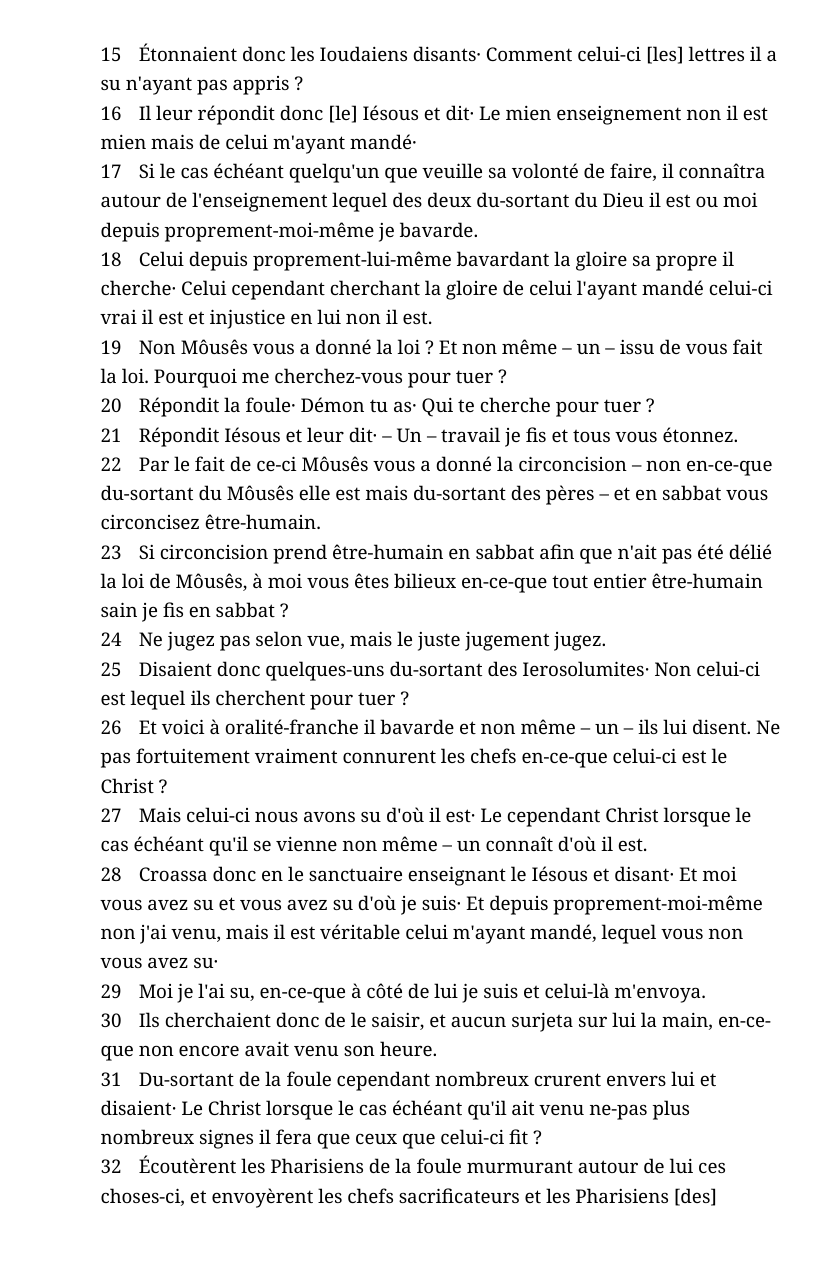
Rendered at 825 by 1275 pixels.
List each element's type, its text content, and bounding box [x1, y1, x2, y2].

text 15 Étonnaient donc les Ioudaiens disants· Comment celui-ci [les] lettres il a su n'ayant pas appris ? 16 Il leur répondit donc [le] Iésous et dit· Le mien enseignement non il est mien mais de celui m'ayant mandé· 17 Si le cas échéant quelqu'un que veuille sa volonté de faire, il connaîtra autour de l'enseignement lequel des deux du-sortant du Dieu il est ou moi depuis proprement-moi-même je bavarde. 18 Celui depuis proprement-lui-même bavardant la gloire sa propre il cherche· Celui cependant cherchant la gloire de celui l'ayant mandé celui-ci vrai il est et injustice en lui non il est. 19 Non Môusês vous a donné la loi ? Et non même – un – issu de vous fait la loi. Pourquoi me cherchez-vous pour tuer ? 20 Répondit la foule· Démon tu as· Qui te cherche pour tuer ? 21 Répondit Iésous et leur dit· – Un – travail je fis et tous vous étonnez. 22 Par le fait de ce-ci Môusês vous a donné la circoncision – non en-ce-que du-sortant du Môusês elle est mais du-sortant des pères – et en sabbat vous circoncisez être-humain. 23 Si circoncision prend être-humain en sabbat afin que n'ait pas été délié la loi de Môusês, à moi vous êtes bilieux en-ce-que tout entier être-humain sain je fis en sabbat ? 24 Ne jugez pas selon vue, mais le juste jugement jugez. 25 Disaient donc quelques-uns du-sortant des Ierosolumites· Non celui-ci est lequel ils cherchent pour tuer ? 26 Et voici à oralité-franche il bavarde et non même – un – ils lui disent. Ne pas fortuitement vraiment connurent les chefs en-ce-que celui-ci est le Christ ? 27 Mais celui-ci nous avons su d'où il est· Le cependant Christ lorsque le cas échéant qu'il se vienne non même – un connaît d'où il est. 28 Croassa donc en le sanctuaire enseignant le Iésous et disant· Et moi vous avez su et vous avez su d'où je suis· Et depuis proprement-moi-même non j'ai venu, mais il est véritable celui m'ayant mandé, lequel vous non vous avez su· 29 Moi je l'ai su, en-ce-que à côté de lui je suis et celui-là m'envoya. 30 Ils cherchaient donc de le saisir, et aucun surjeta sur lui la main, en-ce-que non encore avait venu son heure. 31 Du-sortant de la foule cependant nombreux crurent envers lui et disaient· Le Christ lorsque le cas échéant qu'il ait venu ne-pas plus nombreux signes il fera que ceux que celui-ci fit ? 32 Écoutèrent les Pharisiens de la foule murmurant autour de lui ces choses-ci, et envoyèrent les chefs sacrificateurs et les Pharisiens [des] [100, 41, 784, 1208]
